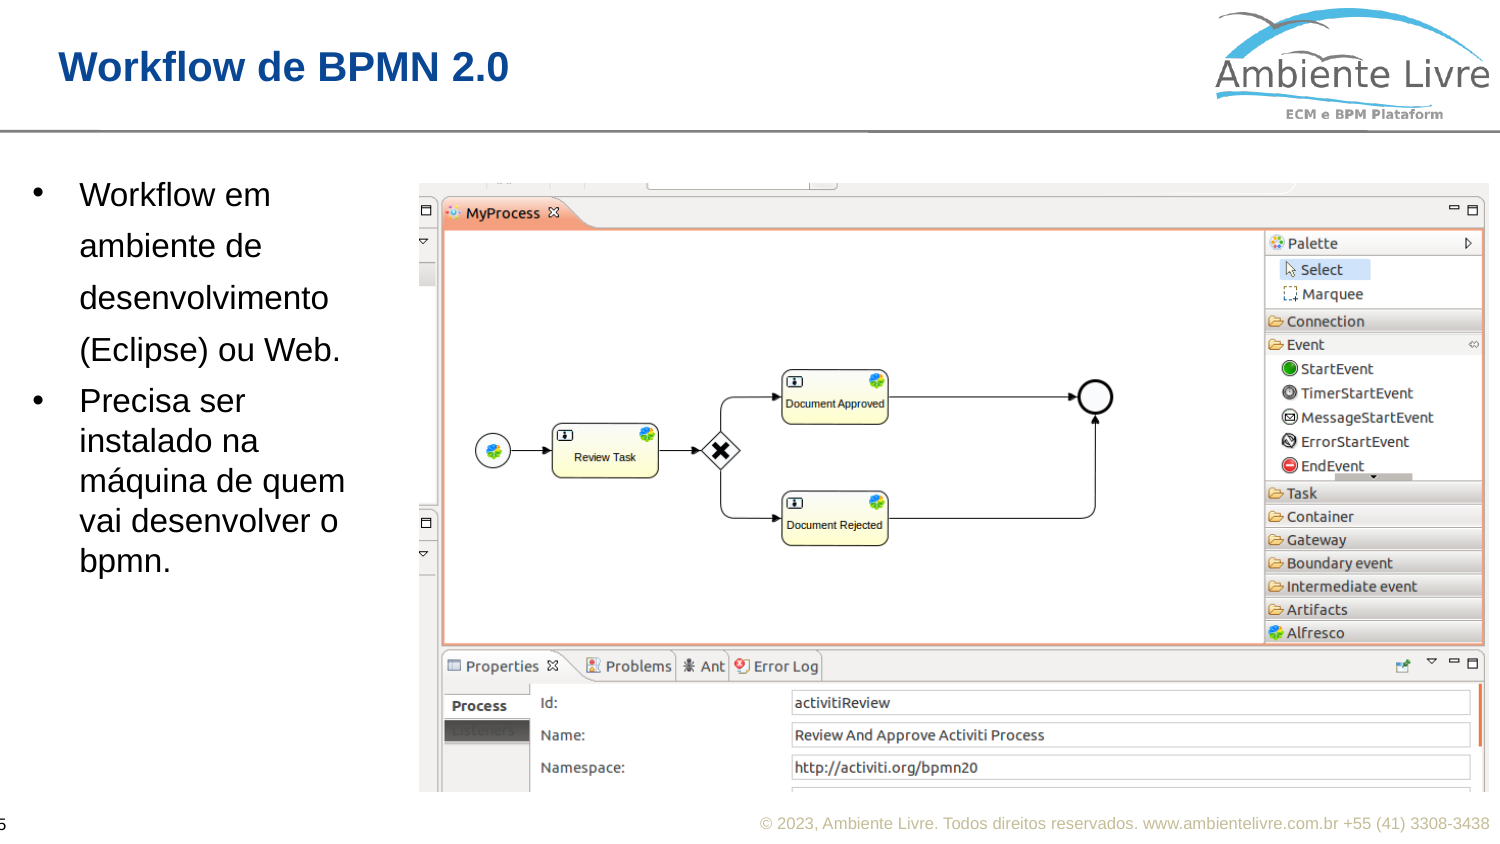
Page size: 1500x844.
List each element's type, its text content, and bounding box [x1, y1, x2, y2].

picture [390, 183, 1489, 792]
text_box Workflow em ambiente de desenvolvimento (Eclipse) ou Web. Precisa ser instalado na máquina de quem vai desenvolver o bpmn. [17, 165, 390, 587]
title Workflow de BPMN 2.0 [43, 8, 1127, 129]
picture [1215, 8, 1489, 119]
